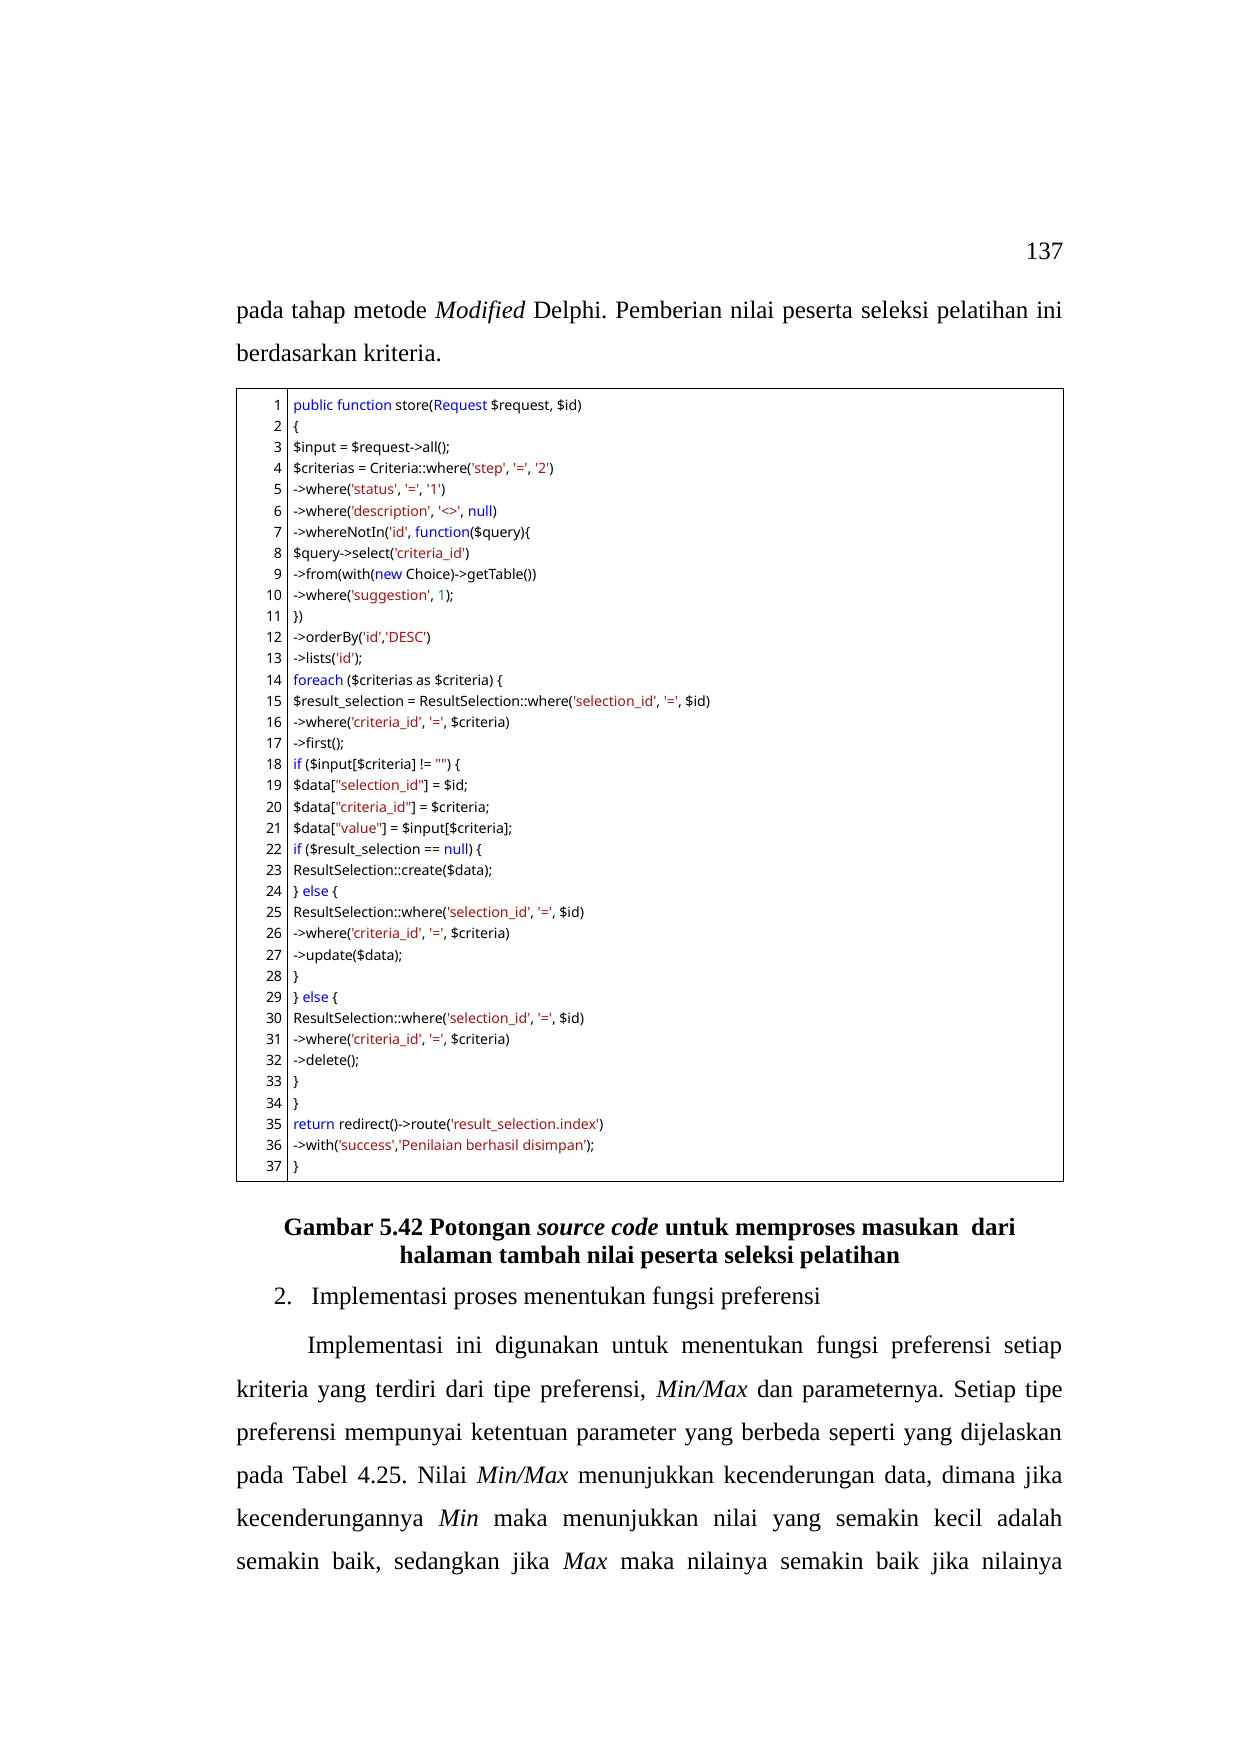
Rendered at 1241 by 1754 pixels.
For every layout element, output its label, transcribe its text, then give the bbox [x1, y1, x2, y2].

list Implementasi proses menentukan fungsi preferensi [274, 1281, 1063, 1310]
text Implementasi ini digunakan untuk menentukan fungsi preferensi setiap kriteria yang terdiri dari tipe preferensi, Min/Max dan parameternya. Setiap tipe preferensi mempunyai ketentuan parameter yang berbeda seperti yang dijelaskan pada Tabel 4.25. Nilai Min/Max menunjukkan kecenderungan data, dimana jika kecenderungannya Min maka menunjukkan nilai yang semakin kecil adalah semakin baik, sedangkan jika Max maka nilainya semakin baik jika nilainya [236, 1331, 1063, 1575]
text Gambar 5.42 Potongan source code untuk memproses masukan dari halaman tambah nilai peserta seleksi pelatihan [236, 1212, 1063, 1269]
table_header public function store(Request $request, $id) { $input = $request->all(); $criterias = Criteria::where('step', '=', '2') ->where('status', '=', '1') ->where('description', '<>', null) ->whereNotIn('id', function($query){ $query->select('criteria_id') ->from(with(new Choice)->getTable()) ->where('suggestion', 1); }) ->orderBy('id','DESC') ->lists('id'); foreach ($criterias as $criteria) { $result_selection = ResultSelection::where('selection_id', '=', $id) ->where('criteria_id', '=', $criteria) ->first(); if ($input[$criteria] != "") { $data["selection_id"] = $id; $data["criteria_id"] = $criteria; $data["value"] = $input[$criteria]; if ($result_selection == null) { ResultSelection::create($data); } else { ResultSelection::where('selection_id', '=', $id) ->where('criteria_id', '=', $criteria) ->update($data); } } else { ResultSelection::where('selection_id', '=', $id) ->where('criteria_id', '=', $criteria) ->delete(); } } return redirect()->route('result_selection.index') ->with('success','Penilaian berhasil disimpan'); } [288, 389, 1063, 1181]
table_header 1 2 3 4 5 6 7 8 9 10 11 12 13 14 15 16 17 18 19 20 21 22 23 24 25 26 27 28 29 30 31 32 33 34 35 36 37 [237, 389, 287, 1181]
text pada tahap metode Modified Delphi. Pemberian nilai peserta seleksi pelatihan ini berdasarkan kriteria. [236, 295, 1063, 367]
